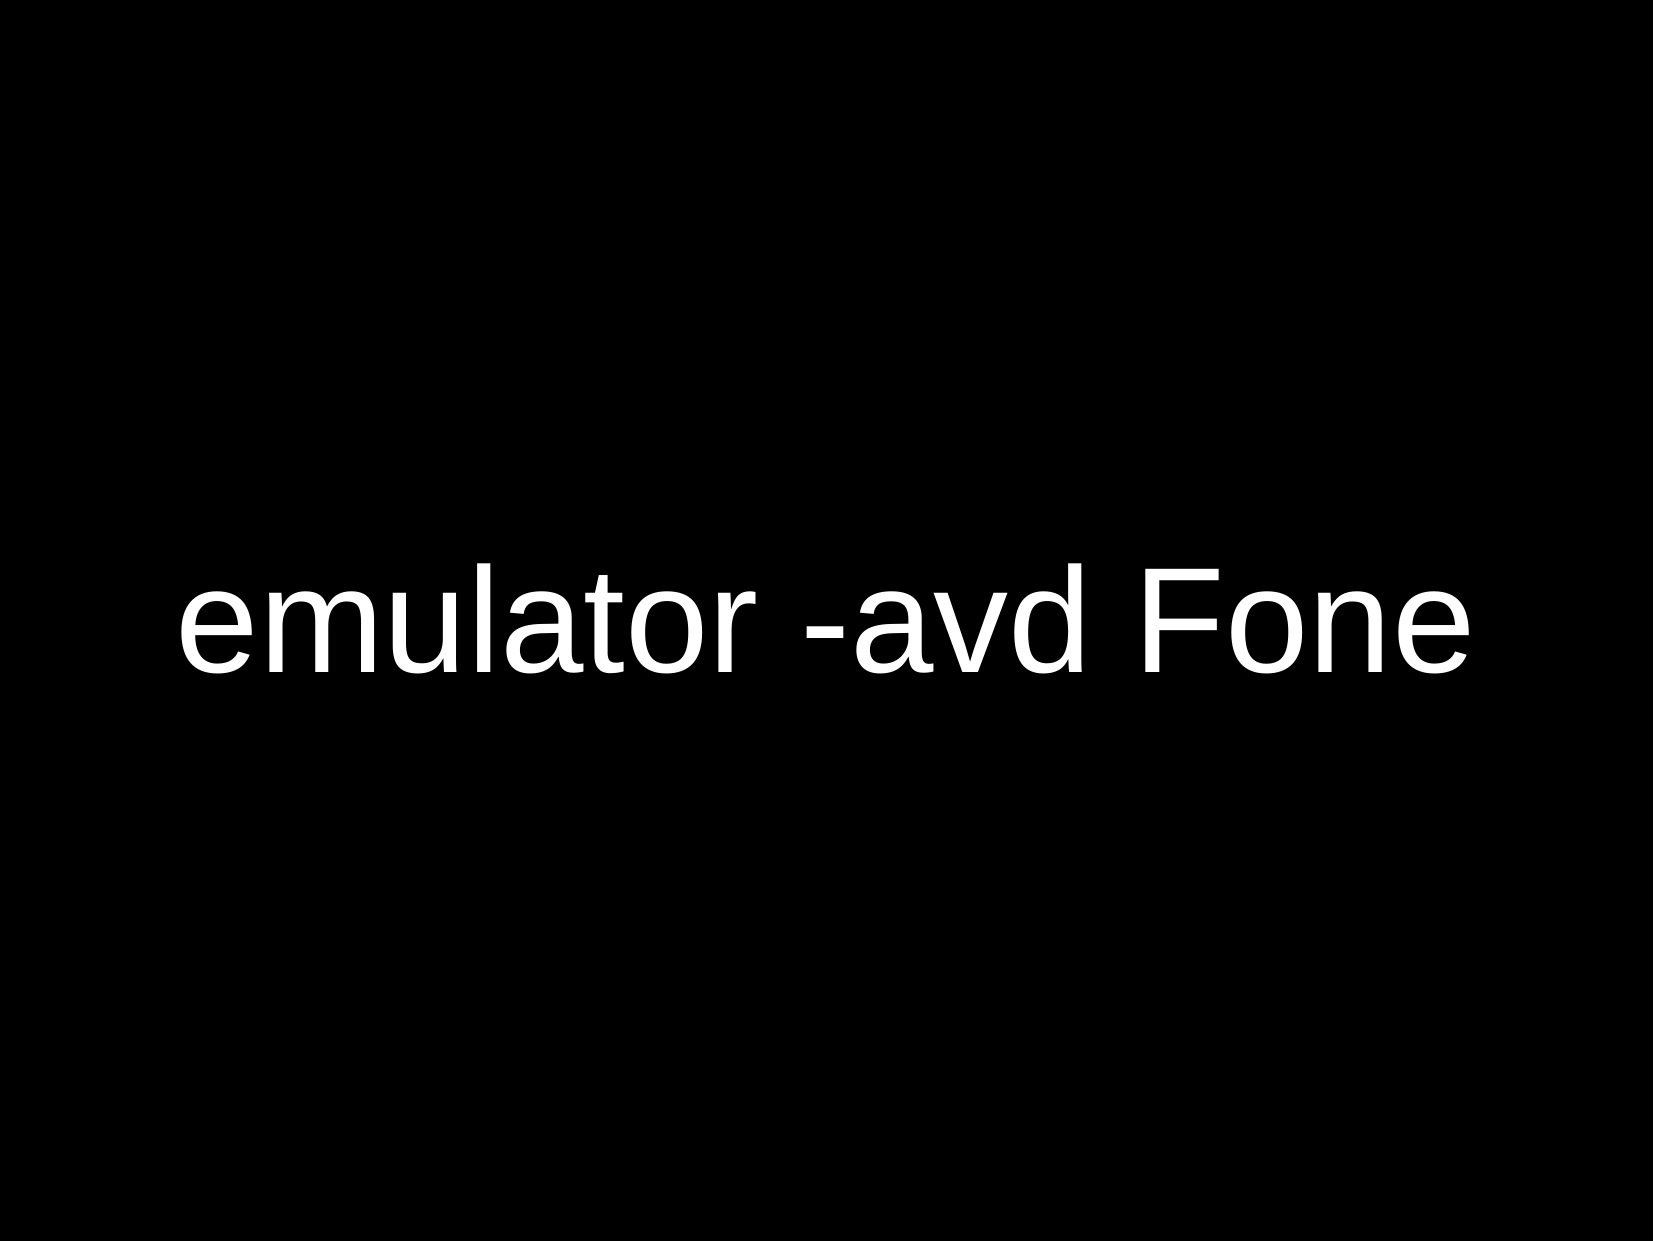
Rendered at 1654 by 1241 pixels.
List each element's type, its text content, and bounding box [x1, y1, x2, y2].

title emulator -avd Fone [82, 101, 1571, 1140]
